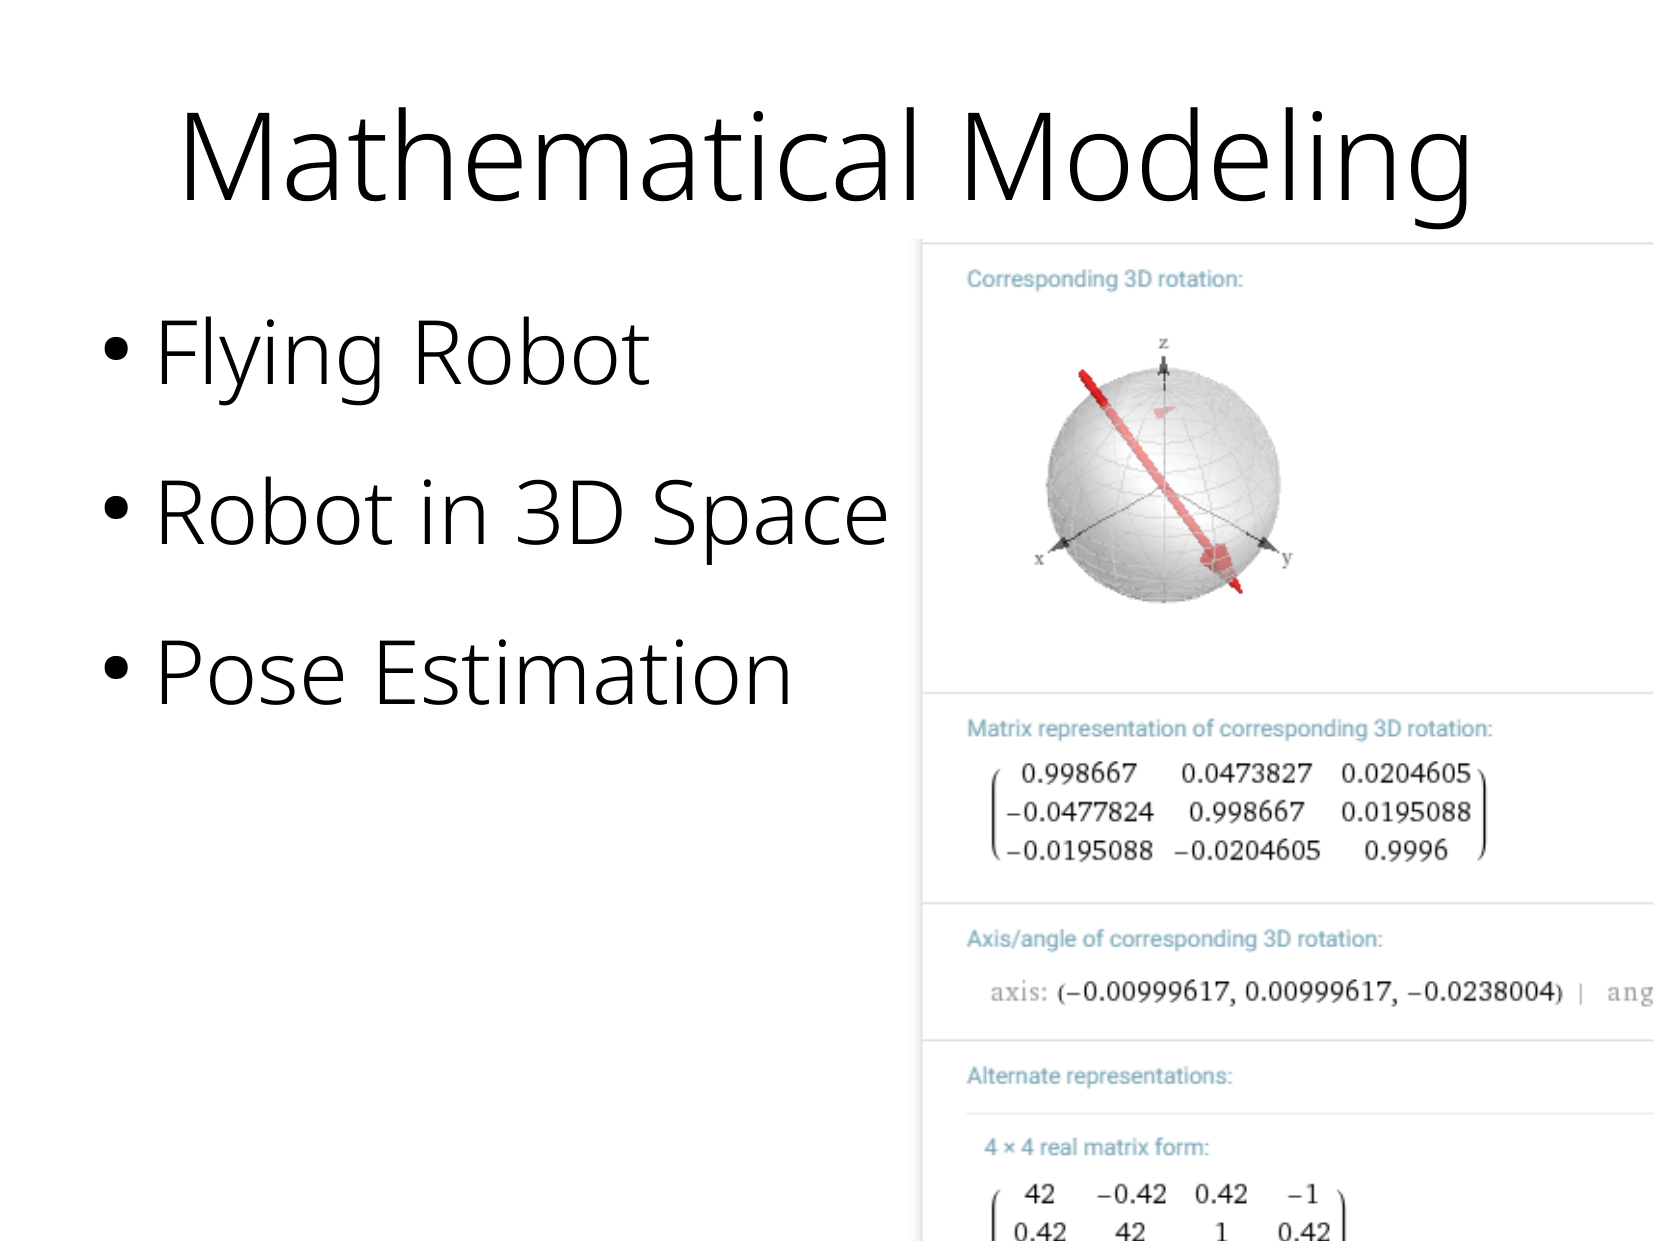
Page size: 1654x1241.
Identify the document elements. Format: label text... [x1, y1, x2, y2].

picture [900, 239, 1654, 1241]
title Mathematical Modeling [82, 49, 1571, 257]
list Flying Robot Robot in 3D Space Pose Estimation [82, 290, 1571, 1010]
